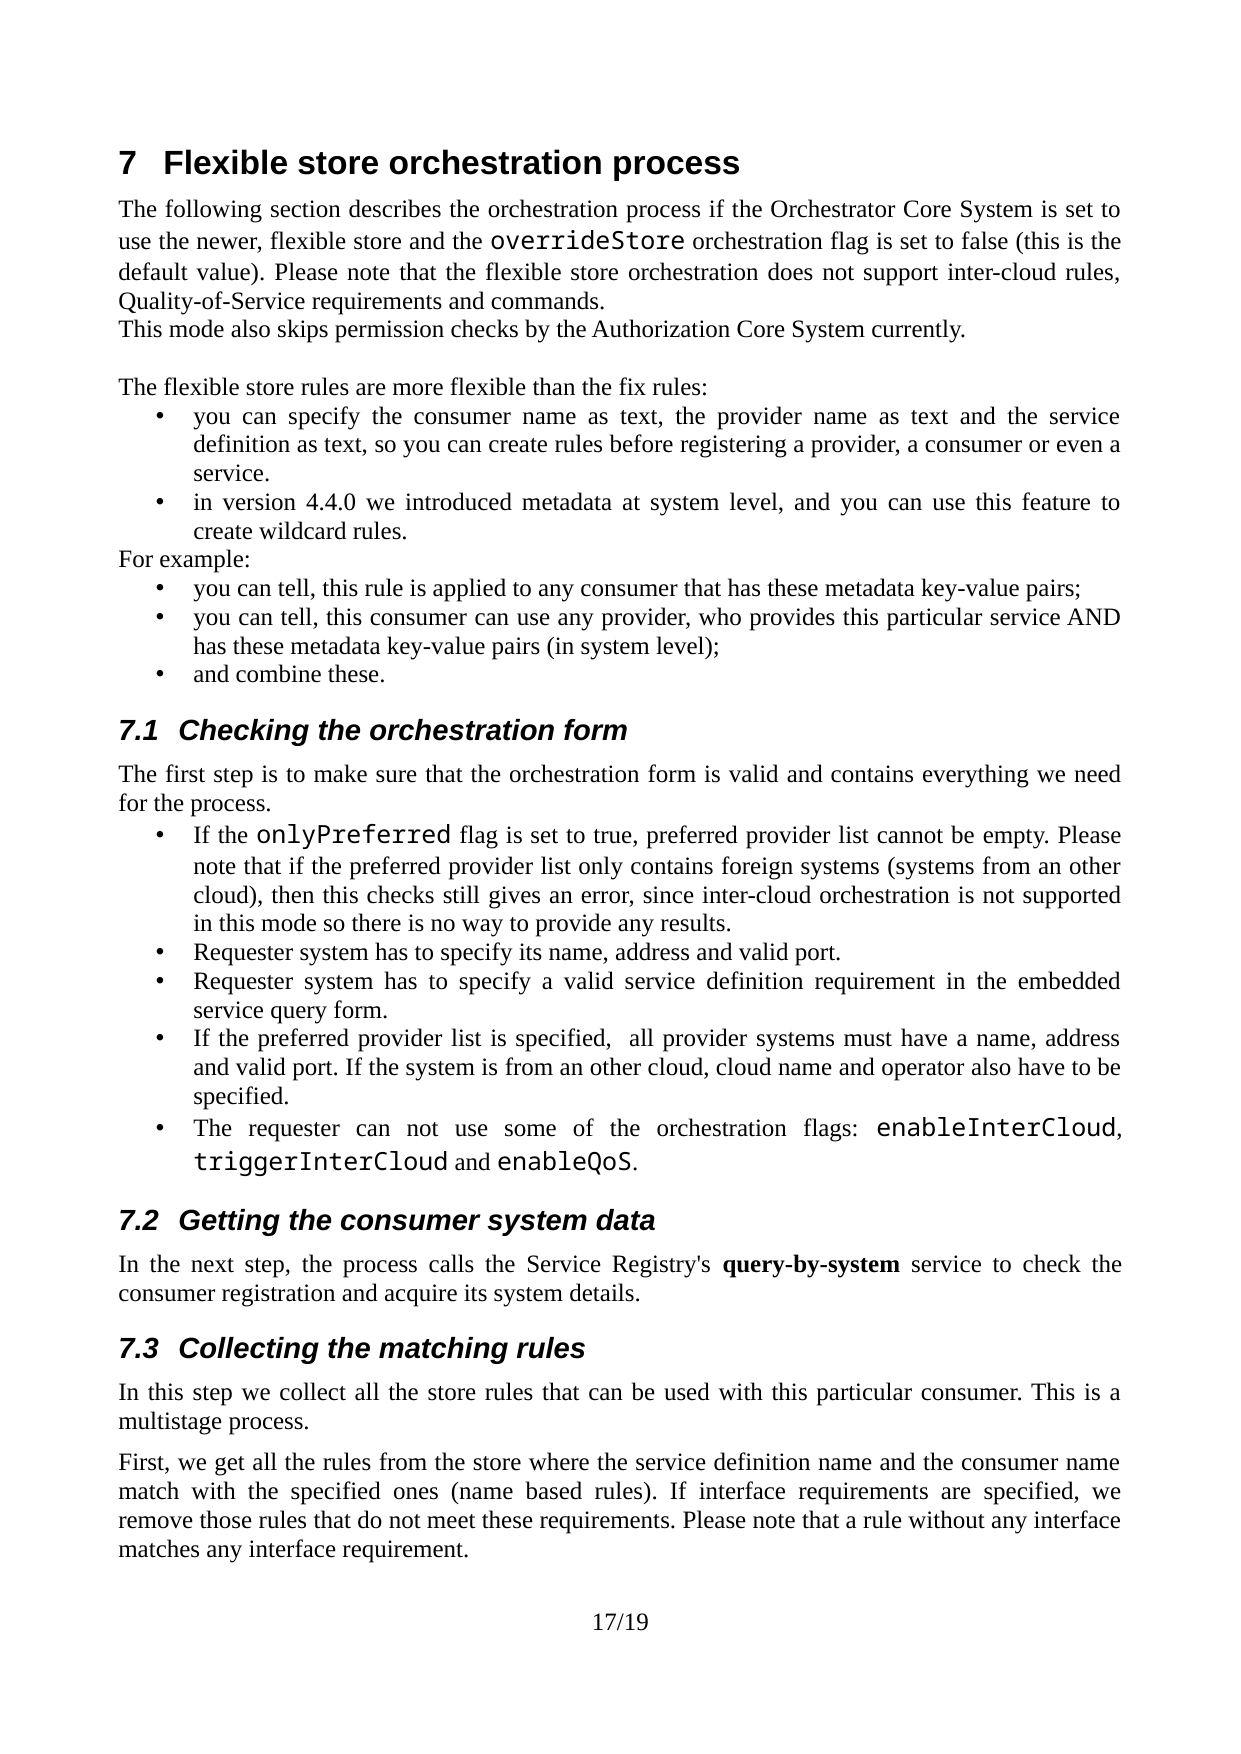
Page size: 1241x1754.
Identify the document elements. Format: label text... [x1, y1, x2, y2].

list The requester can not use some of the orchestration flags: enableInterCloud, triggerInterCloud and enableQoS. [156, 1110, 1122, 1178]
list you can tell, this rule is applied to any consumer that has these metadata key-value pairs; [156, 573, 1122, 602]
list you can tell, this consumer can use any provider, who provides this particular service AND has these metadata key-value pairs (in system level); [156, 602, 1122, 659]
text In the next step, the process calls the Service Registry's query-by-system service to check the consumer registration and acquire its system details. [118, 1249, 1122, 1306]
list If the preferred provider list is specified, all provider systems must have a name, address and valid port. If the system is from an other cloud, cloud name and operator also have to be specified. [156, 1023, 1122, 1110]
text For example: [118, 544, 1122, 573]
list If the onlyPreferred flag is set to true, preferred provider list cannot be empty. Please note that if the preferred provider list only contains foreign systems (systems from an other cloud), then this checks still gives an error, since inter-cloud orchestration is not supported in this mode so there is no way to provide any results. [156, 817, 1122, 937]
text The flexible store rules are more flexible than the fix rules: [118, 372, 1122, 401]
list Requester system has to specify its name, address and valid port. [156, 937, 1122, 966]
subtitle Collecting the matching rules [118, 1331, 1122, 1365]
list in version 4.4.0 we introduced metadata at system level, and you can use this feature to create wildcard rules. [156, 487, 1122, 544]
subtitle Getting the consumer system data [118, 1203, 1122, 1236]
text The following section describes the orchestration process if the Orchestrator Core System is set to use the newer, flexible store and the overrideStore orchestration flag is set to false (this is the default value). Please note that the flexible store orchestration does not support inter-cloud rules, Quality-of-Service requirements and commands. [118, 194, 1122, 314]
list you can specify the consumer name as text, the provider name as text and the service definition as text, so you can create rules before registering a provider, a consumer or even a service. [156, 401, 1122, 487]
list and combine these. [156, 659, 1122, 688]
text First, we get all the rules from the store where the service definition name and the consumer name match with the specified ones (name based rules). If interface requirements are specified, we remove those rules that do not meet these requirements. Please note that a rule without any interface matches any interface requirement. [118, 1447, 1122, 1562]
subtitle Flexible store orchestration process [118, 143, 1122, 182]
text The first step is to make sure that the orchestration form is valid and contains everything we need for the process. [118, 759, 1122, 817]
text This mode also skips permission checks by the Authorization Core System currently. [118, 314, 1122, 343]
list Requester system has to specify a valid service definition requirement in the embedded service query form. [156, 966, 1122, 1023]
text In this step we collect all the store rules that can be used with this particular consumer. This is a multistage process. [118, 1377, 1122, 1435]
subtitle Checking the orchestration form [118, 713, 1122, 747]
